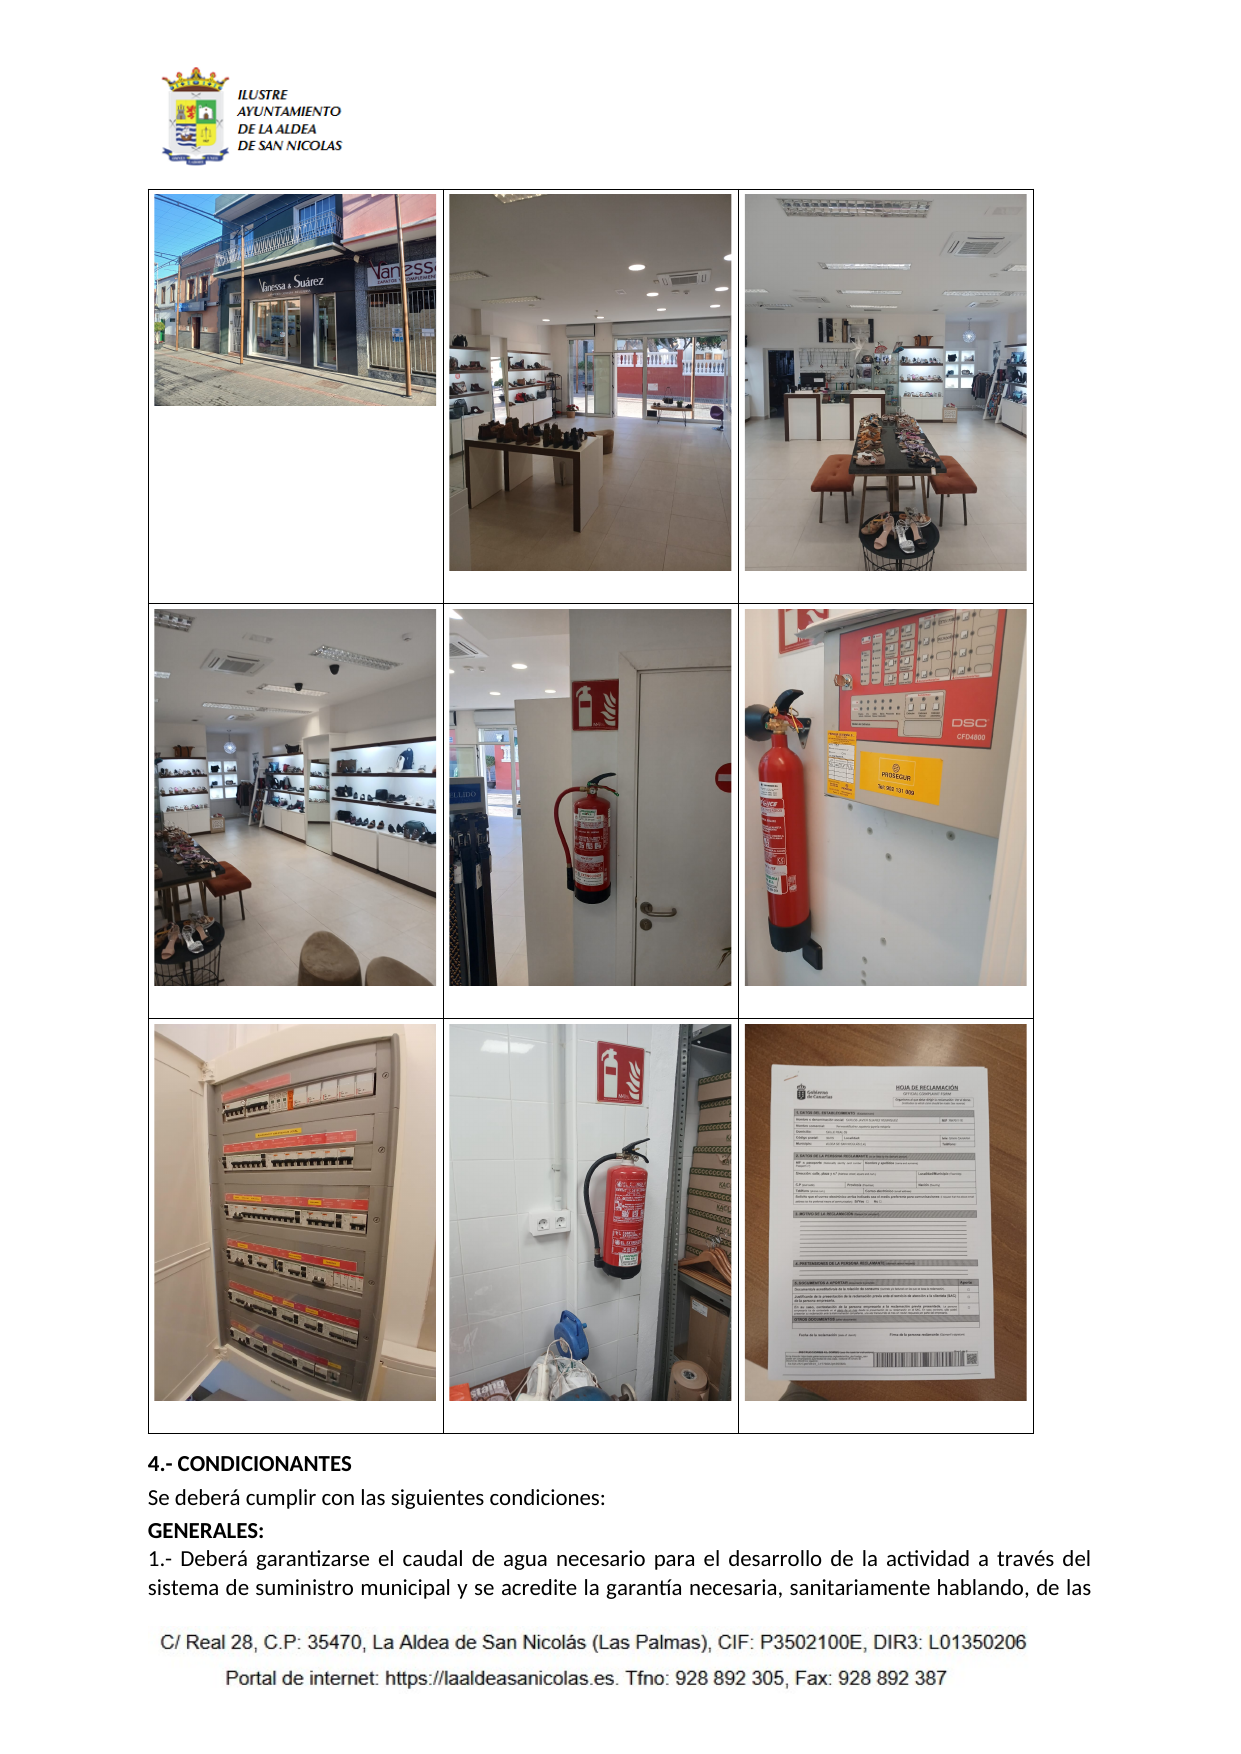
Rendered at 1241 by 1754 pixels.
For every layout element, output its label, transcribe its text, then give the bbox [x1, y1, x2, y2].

table_cell [739, 1019, 1033, 1433]
table_cell [149, 604, 443, 1018]
table_header [149, 190, 443, 603]
table_cell [739, 604, 1033, 1018]
picture [745, 1024, 1027, 1401]
picture [154, 194, 436, 406]
picture [449, 195, 731, 571]
table_cell [149, 1019, 443, 1433]
picture [745, 195, 1027, 571]
picture [449, 610, 731, 986]
picture [148, 1626, 1034, 1694]
text 1.- Deberá garantizarse el caudal de agua necesario para el desarrollo de la actividad a través del sistema de suministro municipal y se acredite la garantía necesaria, sanitariamente hablando, de las [148, 1544, 1093, 1601]
text Se deberá cumplir con las siguientes condiciones: [148, 1483, 1093, 1511]
picture [154, 1024, 436, 1401]
text GENERALES: [148, 1517, 1093, 1544]
picture [449, 1024, 731, 1401]
picture [745, 610, 1027, 986]
table_header [739, 190, 1033, 603]
table_cell [444, 604, 738, 1018]
text 4.- CONDICIONANTES [148, 1449, 1093, 1477]
picture [148, 59, 358, 173]
picture [154, 610, 436, 986]
table_header [444, 190, 738, 603]
table_cell [444, 1019, 738, 1433]
